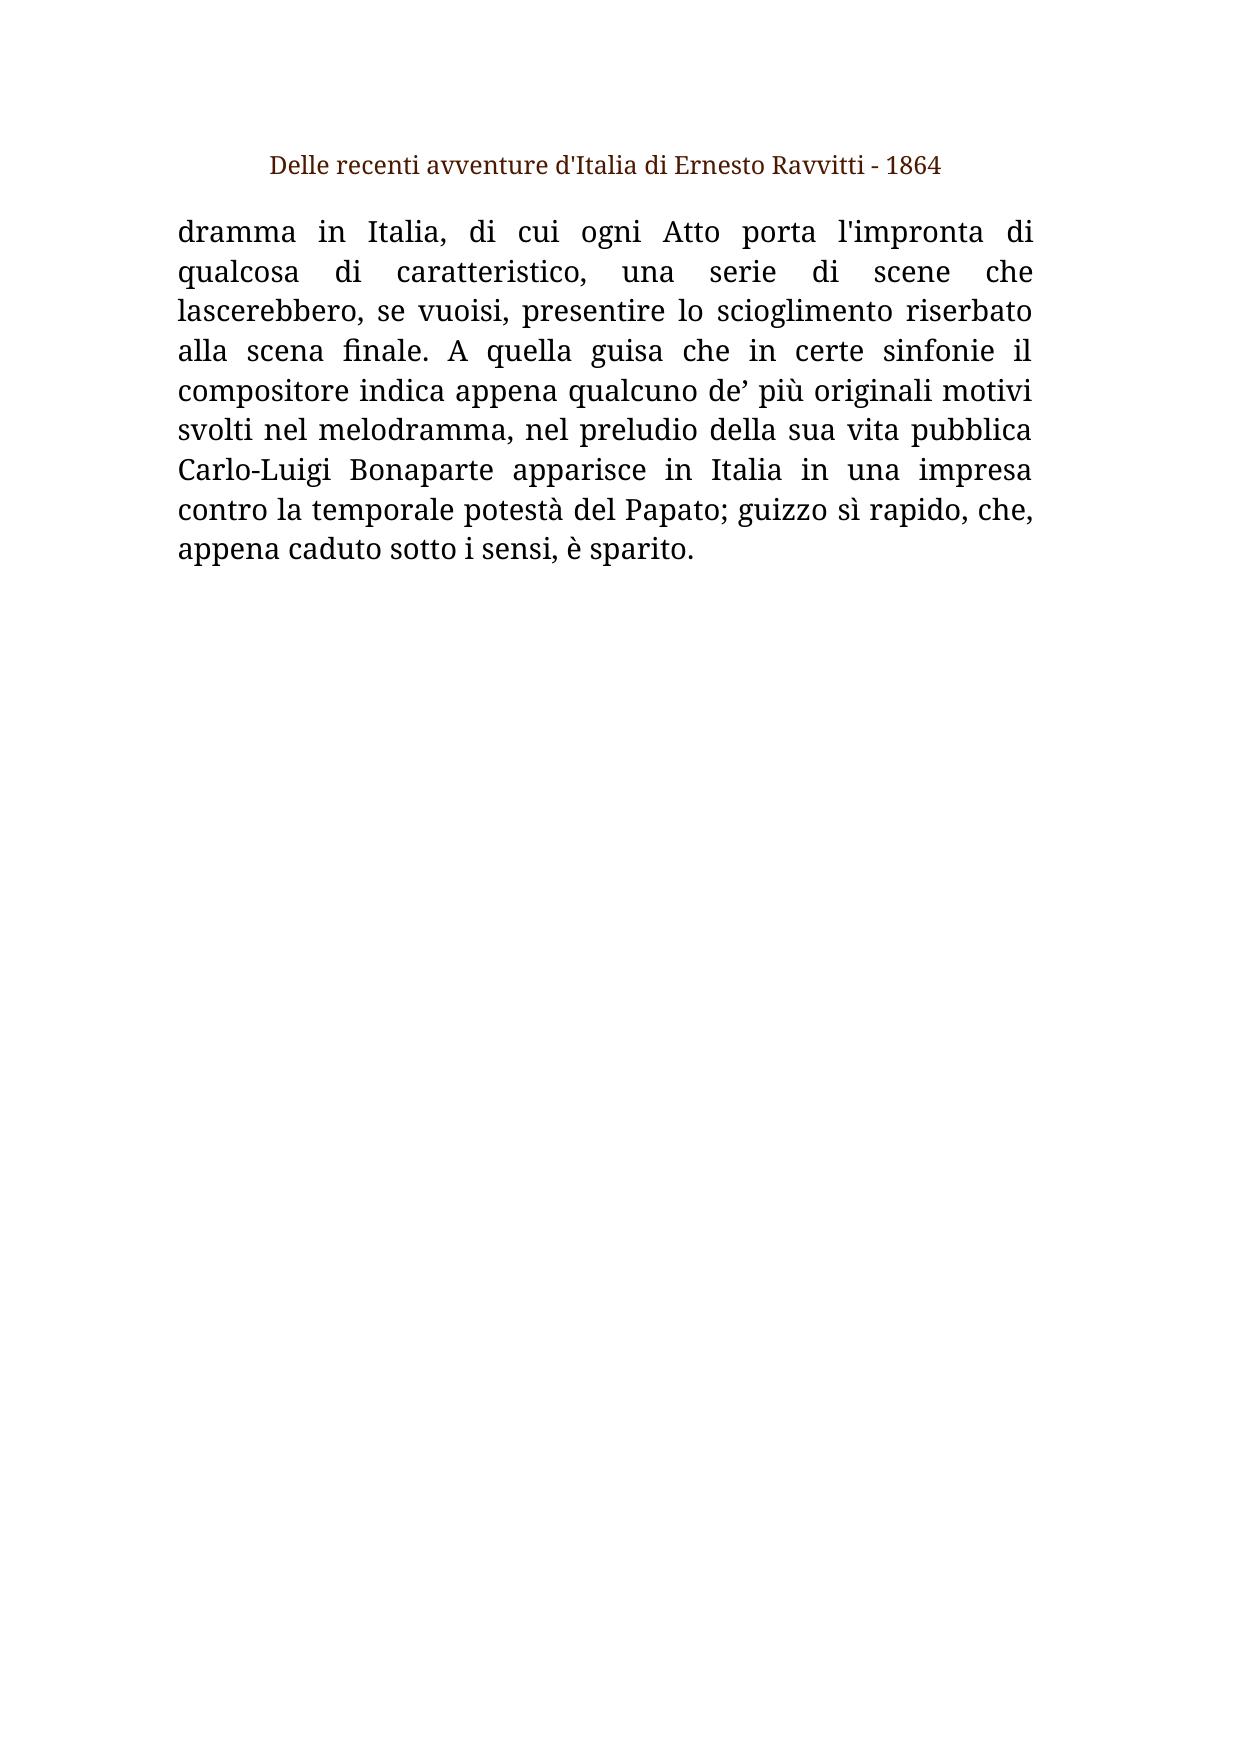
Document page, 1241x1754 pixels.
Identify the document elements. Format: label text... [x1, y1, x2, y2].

text dramma in Italia, di cui ogni Atto porta l'impronta di qualcosa di caratteristico, una serie di scene che lascerebbero, se vuoisi, presentire lo scioglimento riserbato alla scena finale. A quella guisa che in certe sinfonie il compositore indica appena qualcuno de’ più originali motivi svolti nel melodramma, nel preludio della sua vita pubblica Carlo-Luigi Bonaparte apparisce in Italia in una impresa contro la temporale potestà del Papato; guizzo sì rapido, che, appena caduto sotto i sensi, è sparito. [177, 211, 1033, 568]
